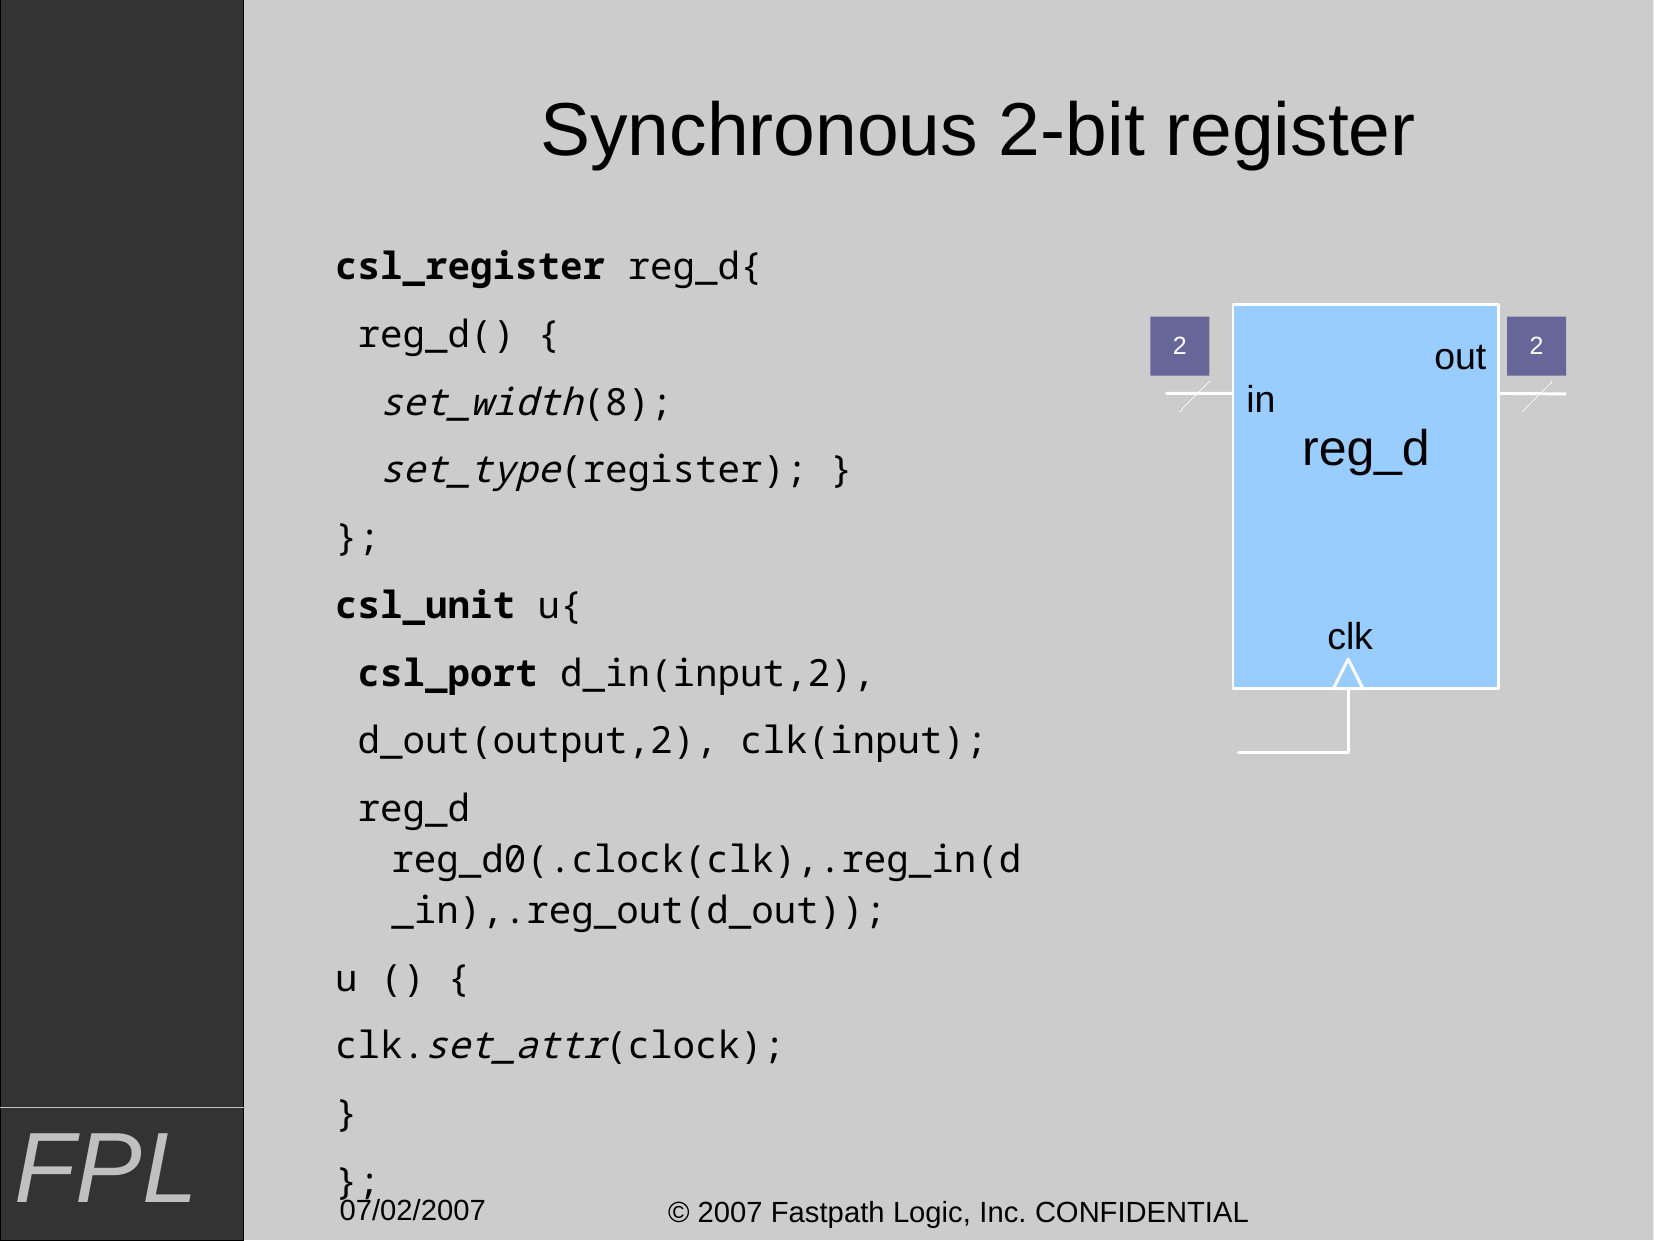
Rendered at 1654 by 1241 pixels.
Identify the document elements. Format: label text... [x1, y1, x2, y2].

title Synchronous 2-bit register [427, 21, 1530, 238]
text_box [1333, 659, 1363, 689]
text_box 2 [1150, 316, 1210, 376]
text_box out in reg_d clk [1233, 304, 1499, 689]
text_box 2 [1507, 316, 1567, 376]
list csl_register reg_d{ reg_d() { set_width(8); set_type(register); } }; csl_unit u{ csl_port d_in(input,2), d_out(output,2), clk(input); reg_d reg_d0(.clock(clk),.reg_in(d_in),.reg_out(d_out)); u () { clk.set_attr(clock); } }; [335, 239, 1038, 1201]
